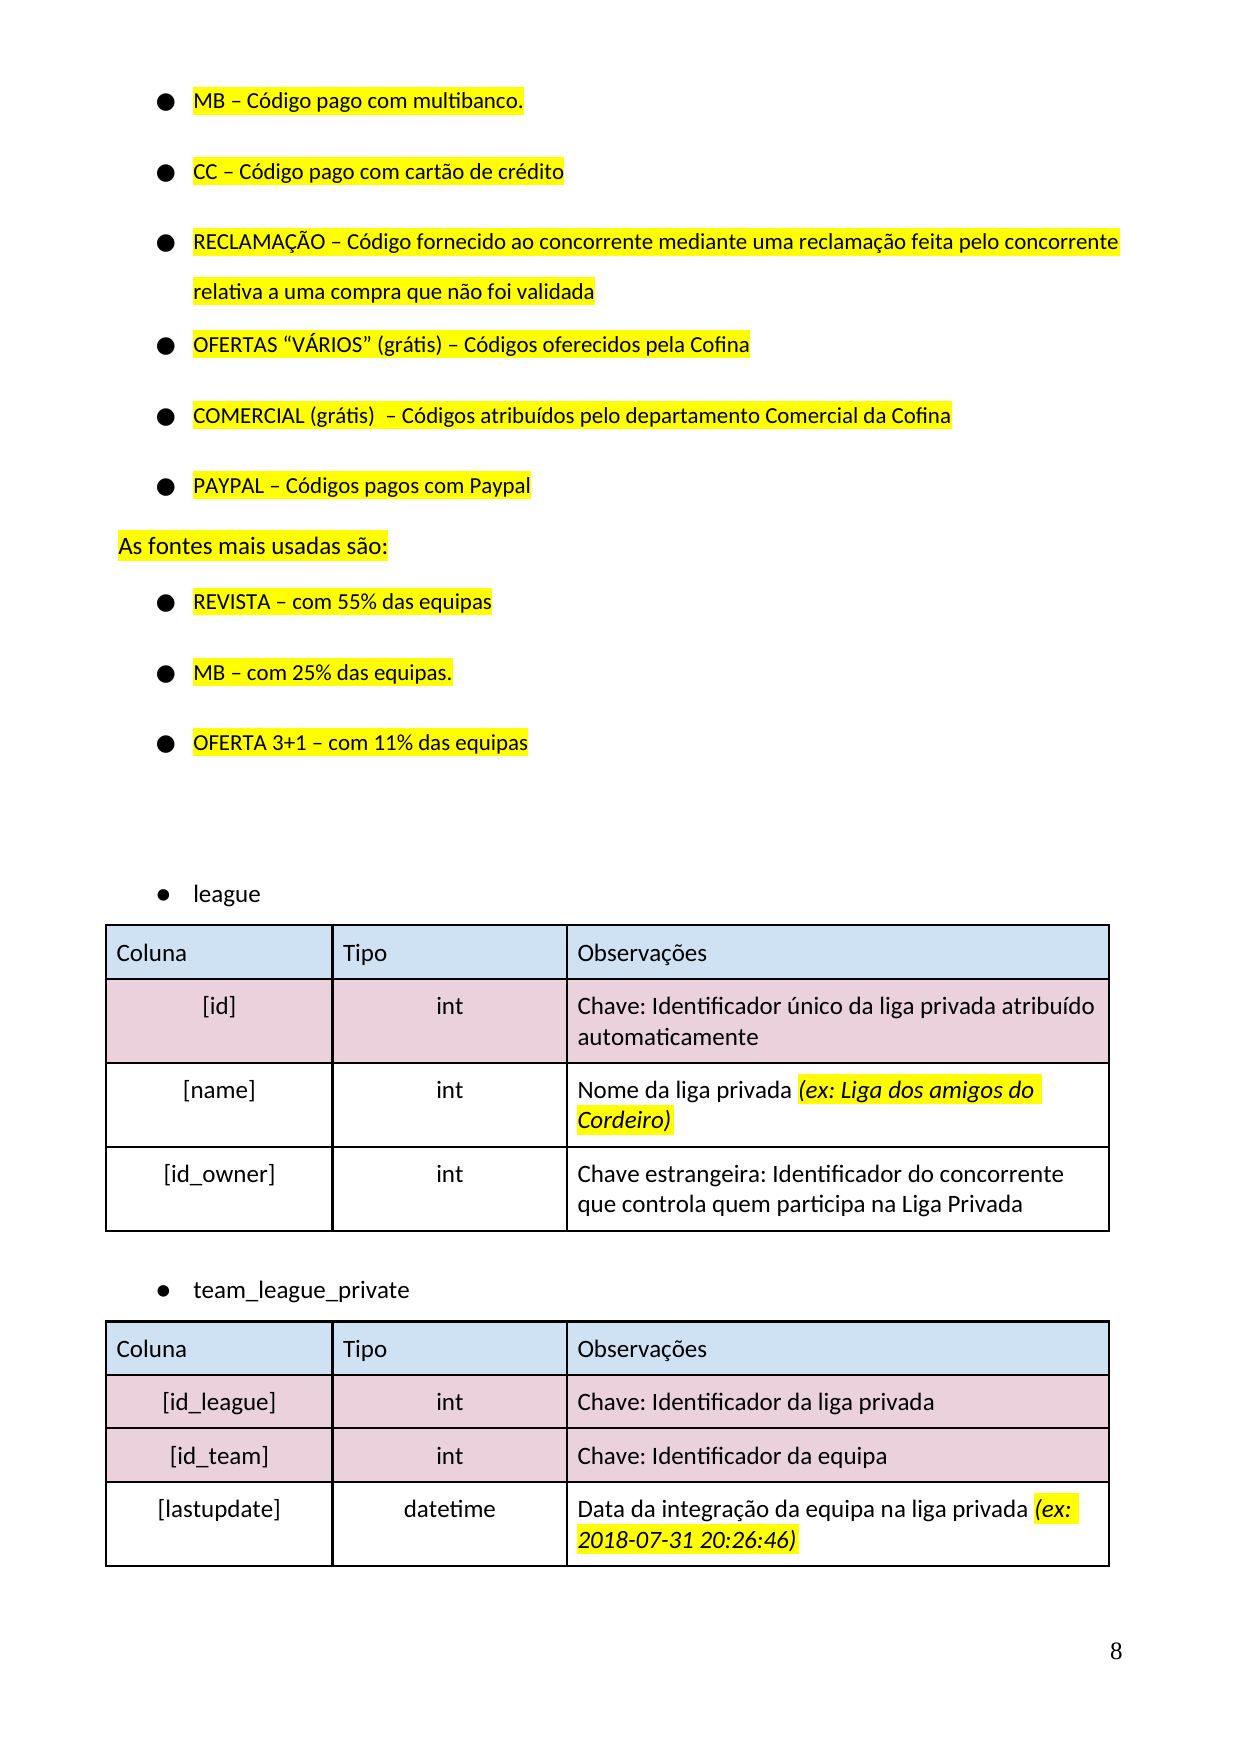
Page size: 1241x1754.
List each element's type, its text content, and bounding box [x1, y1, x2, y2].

table_header Observações [568, 926, 1108, 978]
table_cell [id_owner] [107, 1148, 331, 1229]
list team_league_private [156, 1275, 1122, 1305]
table_cell Nome da liga privada (ex: Liga dos amigos do Cordeiro) [568, 1064, 1108, 1146]
list PAYPAL – Códigos pagos com Paypal [156, 459, 1122, 507]
list OFERTA 3+1 – com 11% das equipas [156, 717, 1122, 763]
table_cell [id_league] [107, 1376, 331, 1427]
table_cell Chave estrangeira: Identificador do concorrente que controla quem participa na Liga Privada [568, 1148, 1108, 1229]
table_header Tipo [334, 926, 566, 978]
list COMERCIAL (grátis) – Códigos atribuídos pelo departamento Comercial da Cofina [156, 389, 1122, 436]
list MB – Código pago com multibanco. [156, 75, 1122, 122]
table_cell int [334, 980, 566, 1062]
table_header Coluna [107, 926, 331, 978]
table_header Tipo [334, 1323, 566, 1374]
list CC – Código pago com cartão de crédito [156, 145, 1122, 192]
table_header Observações [568, 1323, 1108, 1374]
table_cell [name] [107, 1064, 331, 1146]
table_cell Chave: Identificador da equipa [568, 1429, 1108, 1481]
table_cell [id_team] [107, 1429, 331, 1481]
table_cell [lastupdate] [107, 1483, 331, 1565]
table_header Coluna [107, 1323, 331, 1374]
table_cell Chave: Identificador da liga privada [568, 1376, 1108, 1427]
table_cell int [334, 1429, 566, 1481]
list OFERTAS “VÁRIOS” (grátis) – Códigos oferecidos pela Cofina [156, 319, 1122, 366]
list RECLAMAÇÃO – Código fornecido ao concorrente mediante uma reclamação feita pelo concorrente relativa a uma compra que não foi validada [156, 216, 1122, 305]
table_cell int [334, 1148, 566, 1229]
list MB – com 25% das equipas. [156, 646, 1122, 693]
table_cell int [334, 1376, 566, 1427]
table_cell datetime [334, 1483, 566, 1565]
list REVISTA – com 55% das equipas [156, 576, 1122, 623]
table_cell Chave: Identificador único da liga privada atribuído automaticamente [568, 980, 1108, 1062]
list league [156, 878, 1122, 909]
table_cell Data da integração da equipa na liga privada (ex: 2018-07-31 20:26:46) [568, 1483, 1108, 1565]
text As fontes mais usadas são: [118, 530, 1122, 561]
table_cell [id] [107, 980, 331, 1062]
table_cell int [334, 1064, 566, 1146]
